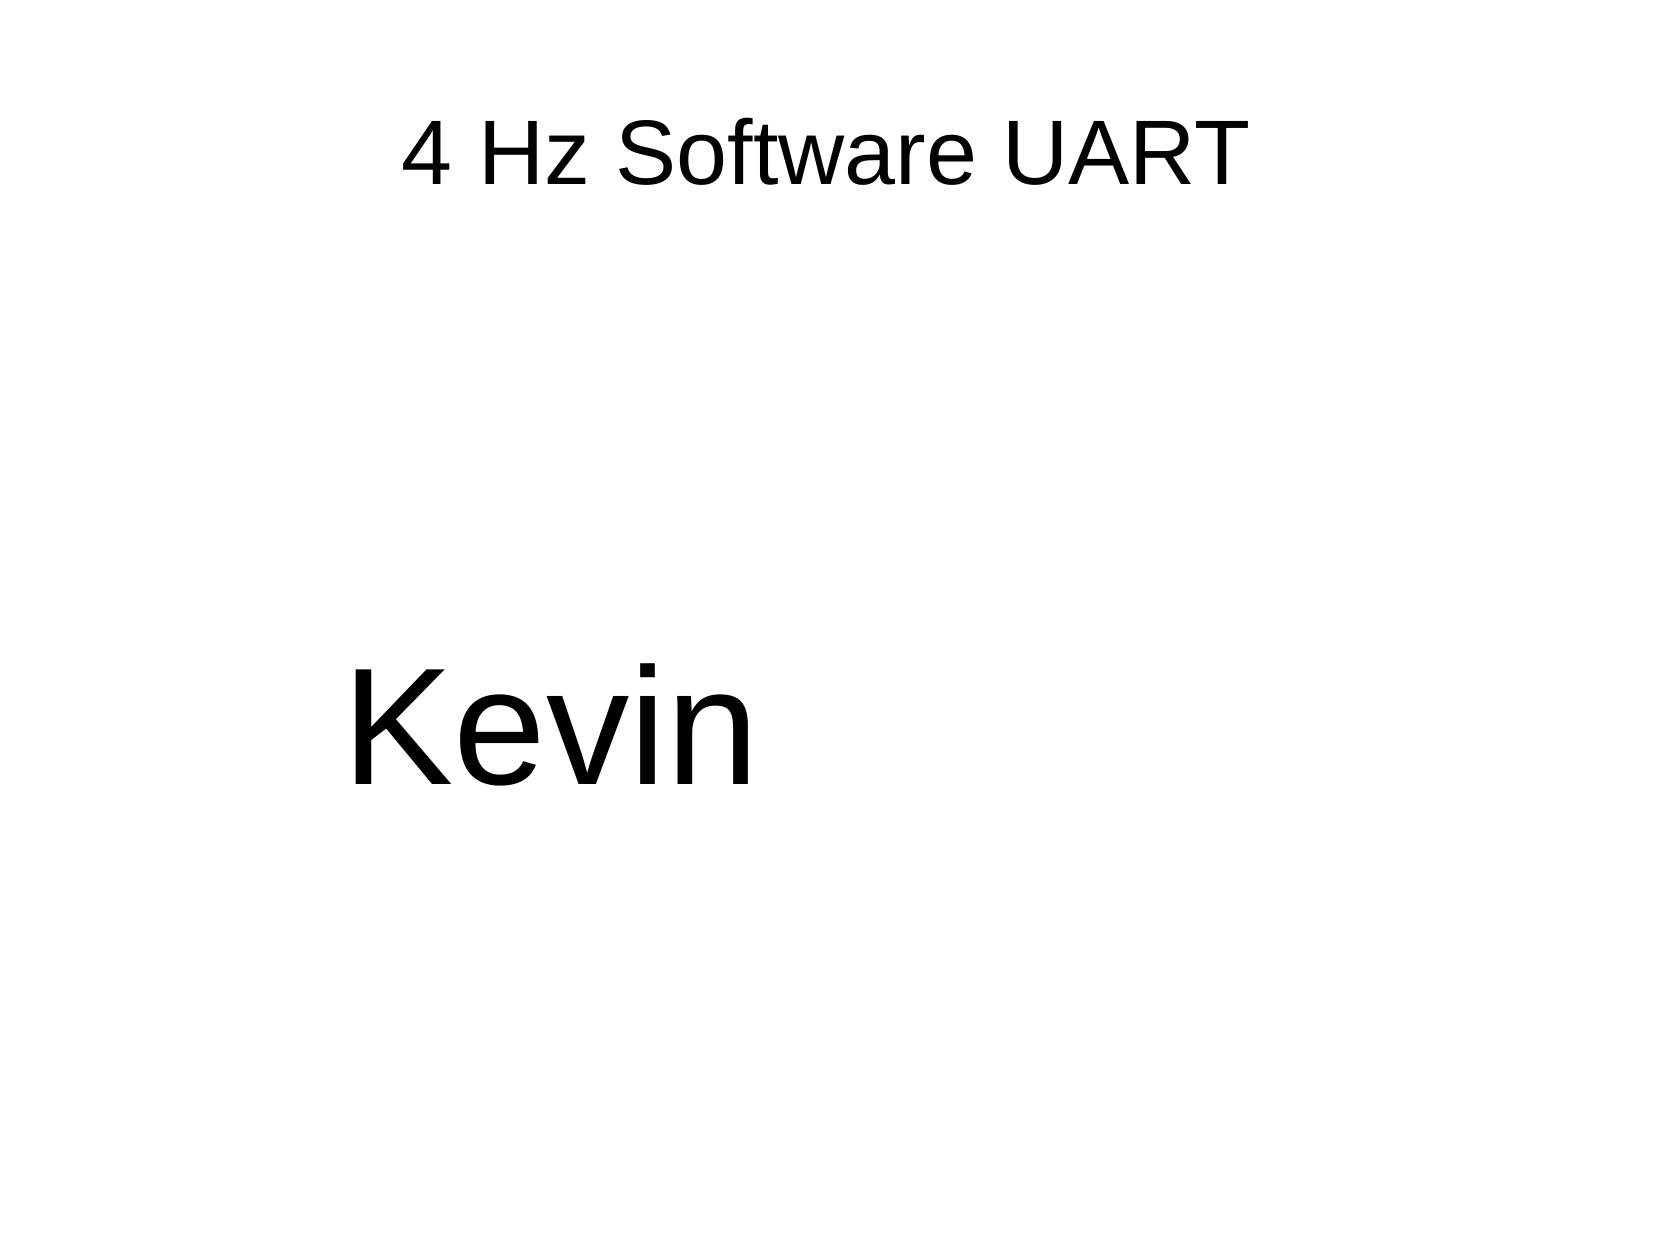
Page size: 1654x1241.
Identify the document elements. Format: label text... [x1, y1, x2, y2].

title 4 Hz Software UART [82, 49, 1571, 257]
text_box Kevin [327, 625, 984, 828]
